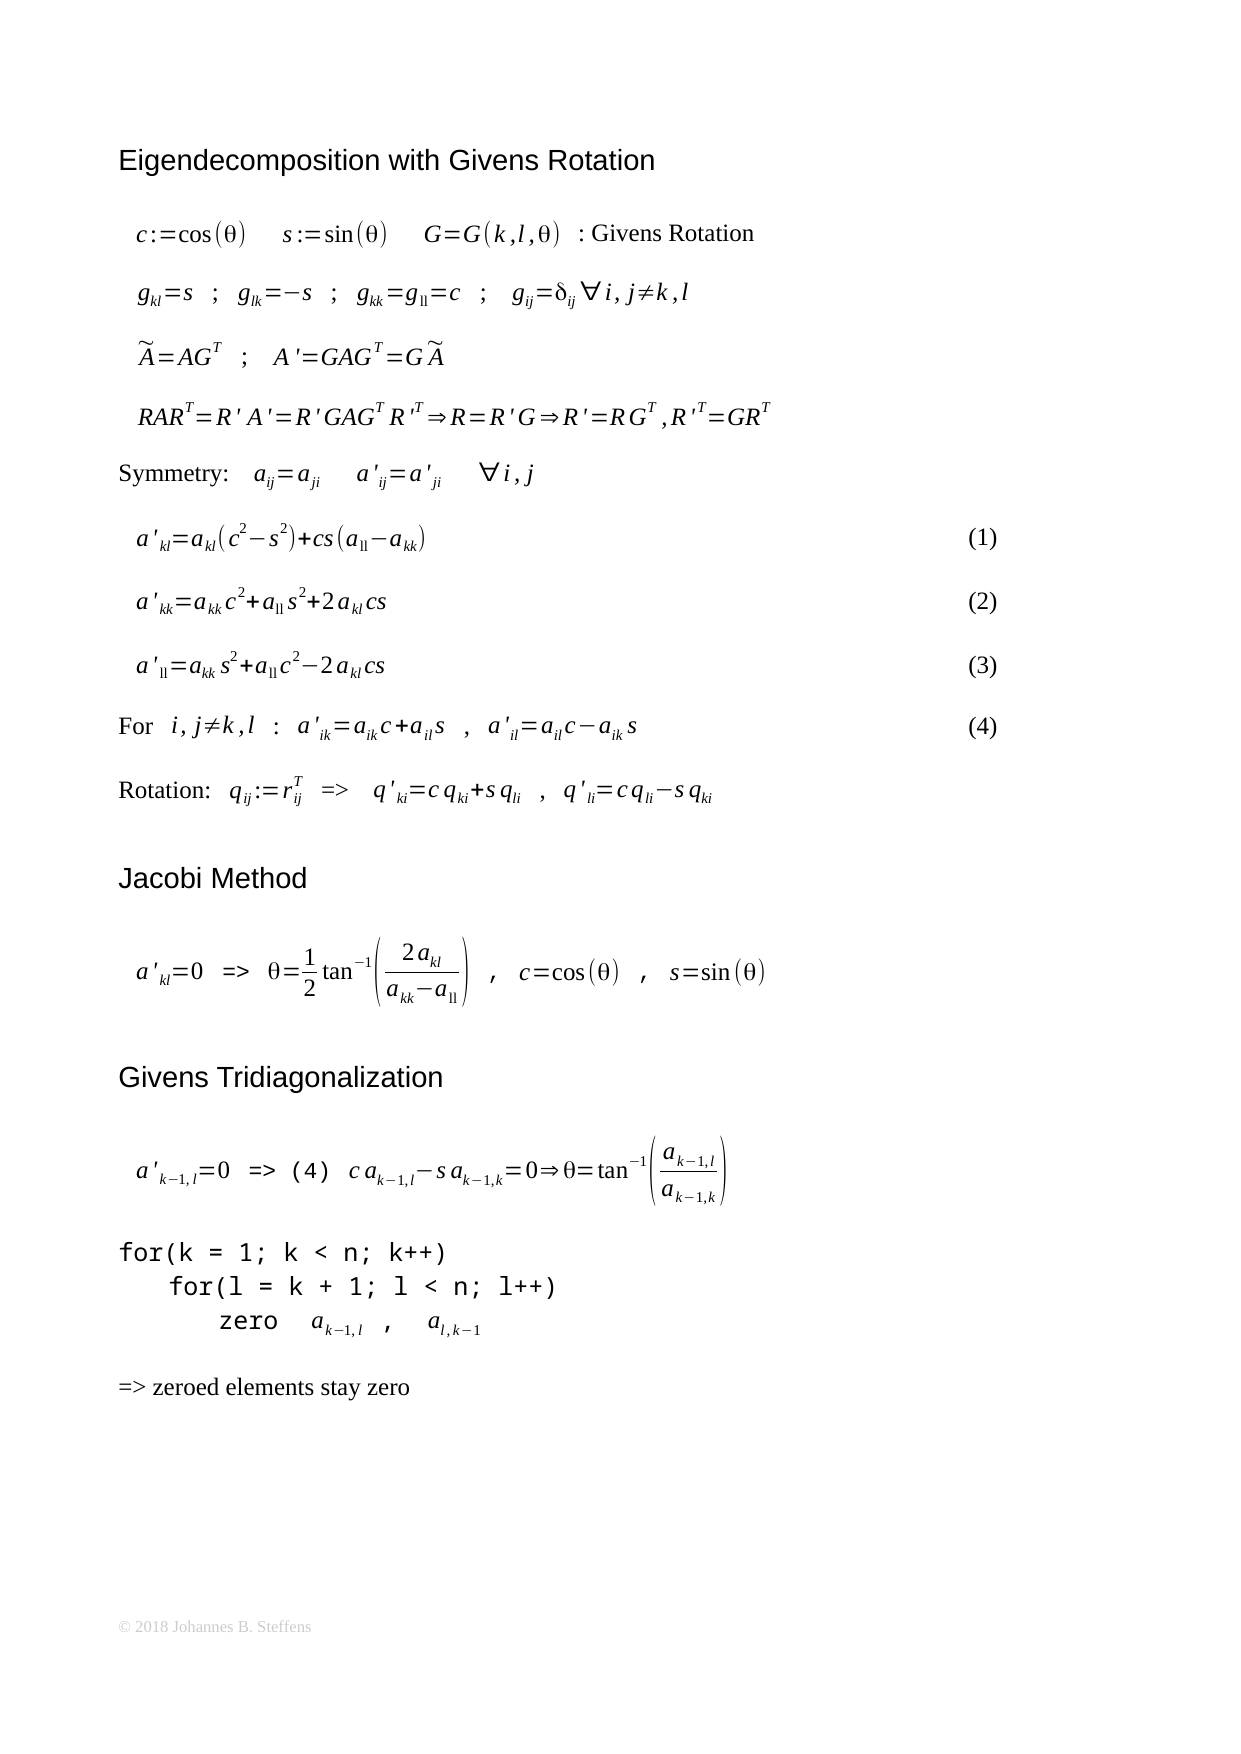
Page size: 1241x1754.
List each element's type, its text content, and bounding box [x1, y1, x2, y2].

text zero , [118, 1302, 1122, 1338]
text => (4) [118, 1135, 1122, 1208]
text (3) [118, 647, 1122, 682]
text (2) [118, 583, 1122, 618]
text ;;; [118, 277, 1122, 310]
text Symmetry: [118, 458, 1122, 491]
text for(l = k + 1; l < n; l++) [118, 1268, 1122, 1302]
subtitle Jacobi Method [118, 861, 1122, 894]
text : Givens Rotation [118, 218, 1122, 248]
text =>,, [118, 936, 1122, 1009]
subtitle Eigendecomposition with Givens Rotation [118, 143, 1122, 177]
text For:, (4) [118, 711, 1122, 743]
text => zeroed elements stay zero [118, 1372, 1122, 1401]
text (1) [118, 520, 1122, 555]
text Rotation:=> , [118, 772, 1122, 807]
text ; [118, 338, 1122, 370]
subtitle Givens Tridiagonalization [118, 1060, 1122, 1094]
text for(k = 1; k < n; k++) [118, 1234, 1122, 1268]
